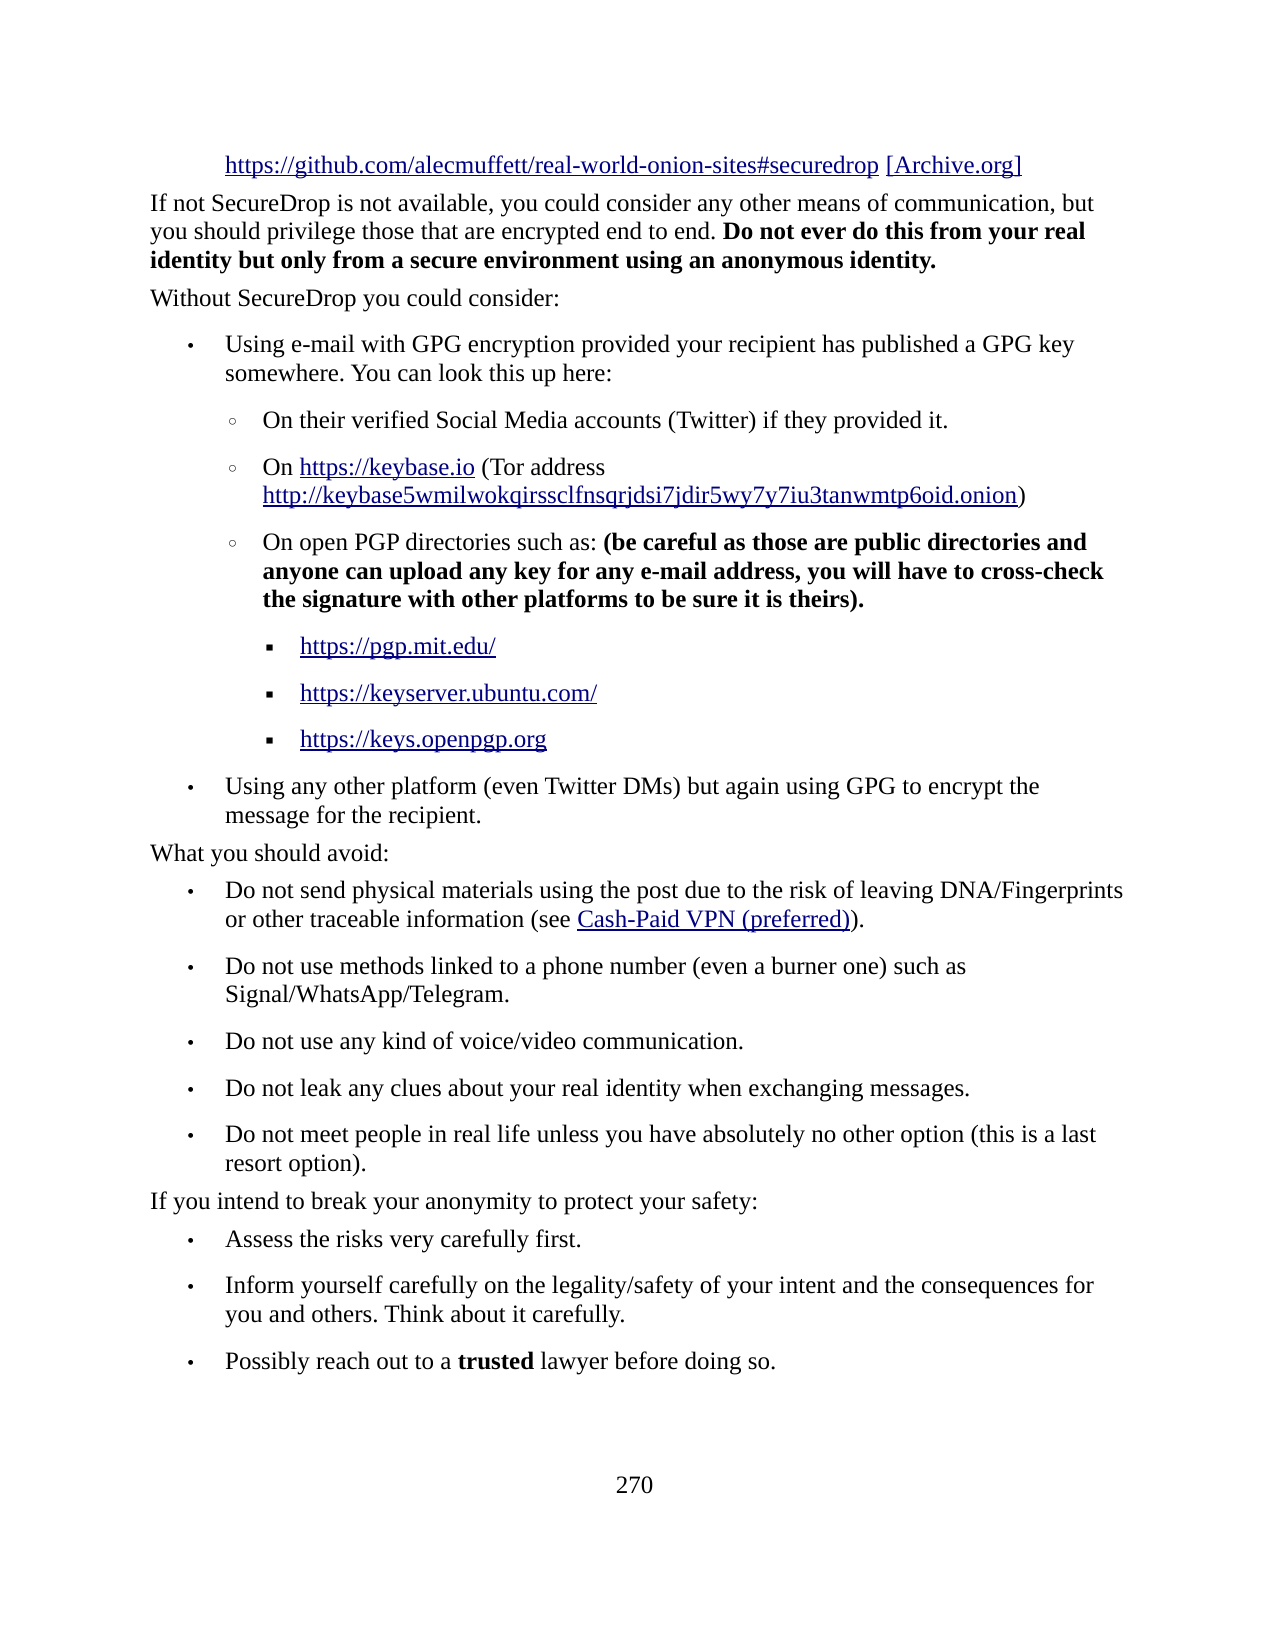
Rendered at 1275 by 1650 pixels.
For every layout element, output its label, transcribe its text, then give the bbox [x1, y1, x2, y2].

list Inform yourself carefully on the legality/safety of your intent and the consequences for you and others. Think about it carefully. [187, 1270, 1125, 1328]
text If you intend to break your anonymity to protect your safety: [150, 1186, 1125, 1215]
list On their verified Social Media accounts (Twitter) if they provided it. [225, 405, 1125, 434]
list https://pgp.mit.edu/ [262, 631, 1125, 660]
list Possibly reach out to a trusted lawyer before doing so. [187, 1346, 1125, 1374]
text If not SecureDrop is not available, you could consider any other means of communication, but you should privilege those that are encrypted end to end. Do not ever do this from your real identity but only from a secure environment using an anonymous identity. [150, 188, 1125, 274]
list Using any other platform (even Twitter DMs) but again using GPG to encrypt the message for the recipient. [187, 771, 1125, 829]
list Do not use methods linked to a phone number (even a burner one) such as Signal/WhatsApp/Telegram. [187, 951, 1125, 1008]
list Using e-mail with GPG encryption provided your recipient has published a GPG key somewhere. You can look this up here: [187, 329, 1125, 387]
list Do not leak any clues about your real identity when exchanging messages. [187, 1073, 1125, 1102]
list Assess the risks very carefully first. [187, 1224, 1125, 1252]
list https://keys.openpgp.org [262, 724, 1125, 753]
text Without SecureDrop you could consider: [150, 283, 1125, 312]
list Do not meet people in real life unless you have absolutely no other option (this is a last resort option). [187, 1119, 1125, 1177]
list https://keyserver.ubuntu.com/ [262, 678, 1125, 707]
text What you should avoid: [150, 838, 1125, 866]
list Do not send physical materials using the post due to the risk of leaving DNA/Fingerprints or other traceable information (see Cash-Paid VPN (preferred)). [187, 875, 1125, 933]
list On open PGP directories such as: (be careful as those are public directories and anyone can upload any key for any e-mail address, you will have to cross-check the signature with other platforms to be sure it is theirs). [225, 527, 1125, 613]
list https://github.com/alecmuffett/real-world-onion-sites#securedrop [Archive.org] [187, 150, 1125, 179]
list Do not use any kind of voice/video communication. [187, 1026, 1125, 1055]
list On https://keybase.io (Tor address http://keybase5wmilwokqirssclfnsqrjdsi7jdir5wy7y7iu3tanwmtp6oid.onion) [225, 452, 1125, 509]
